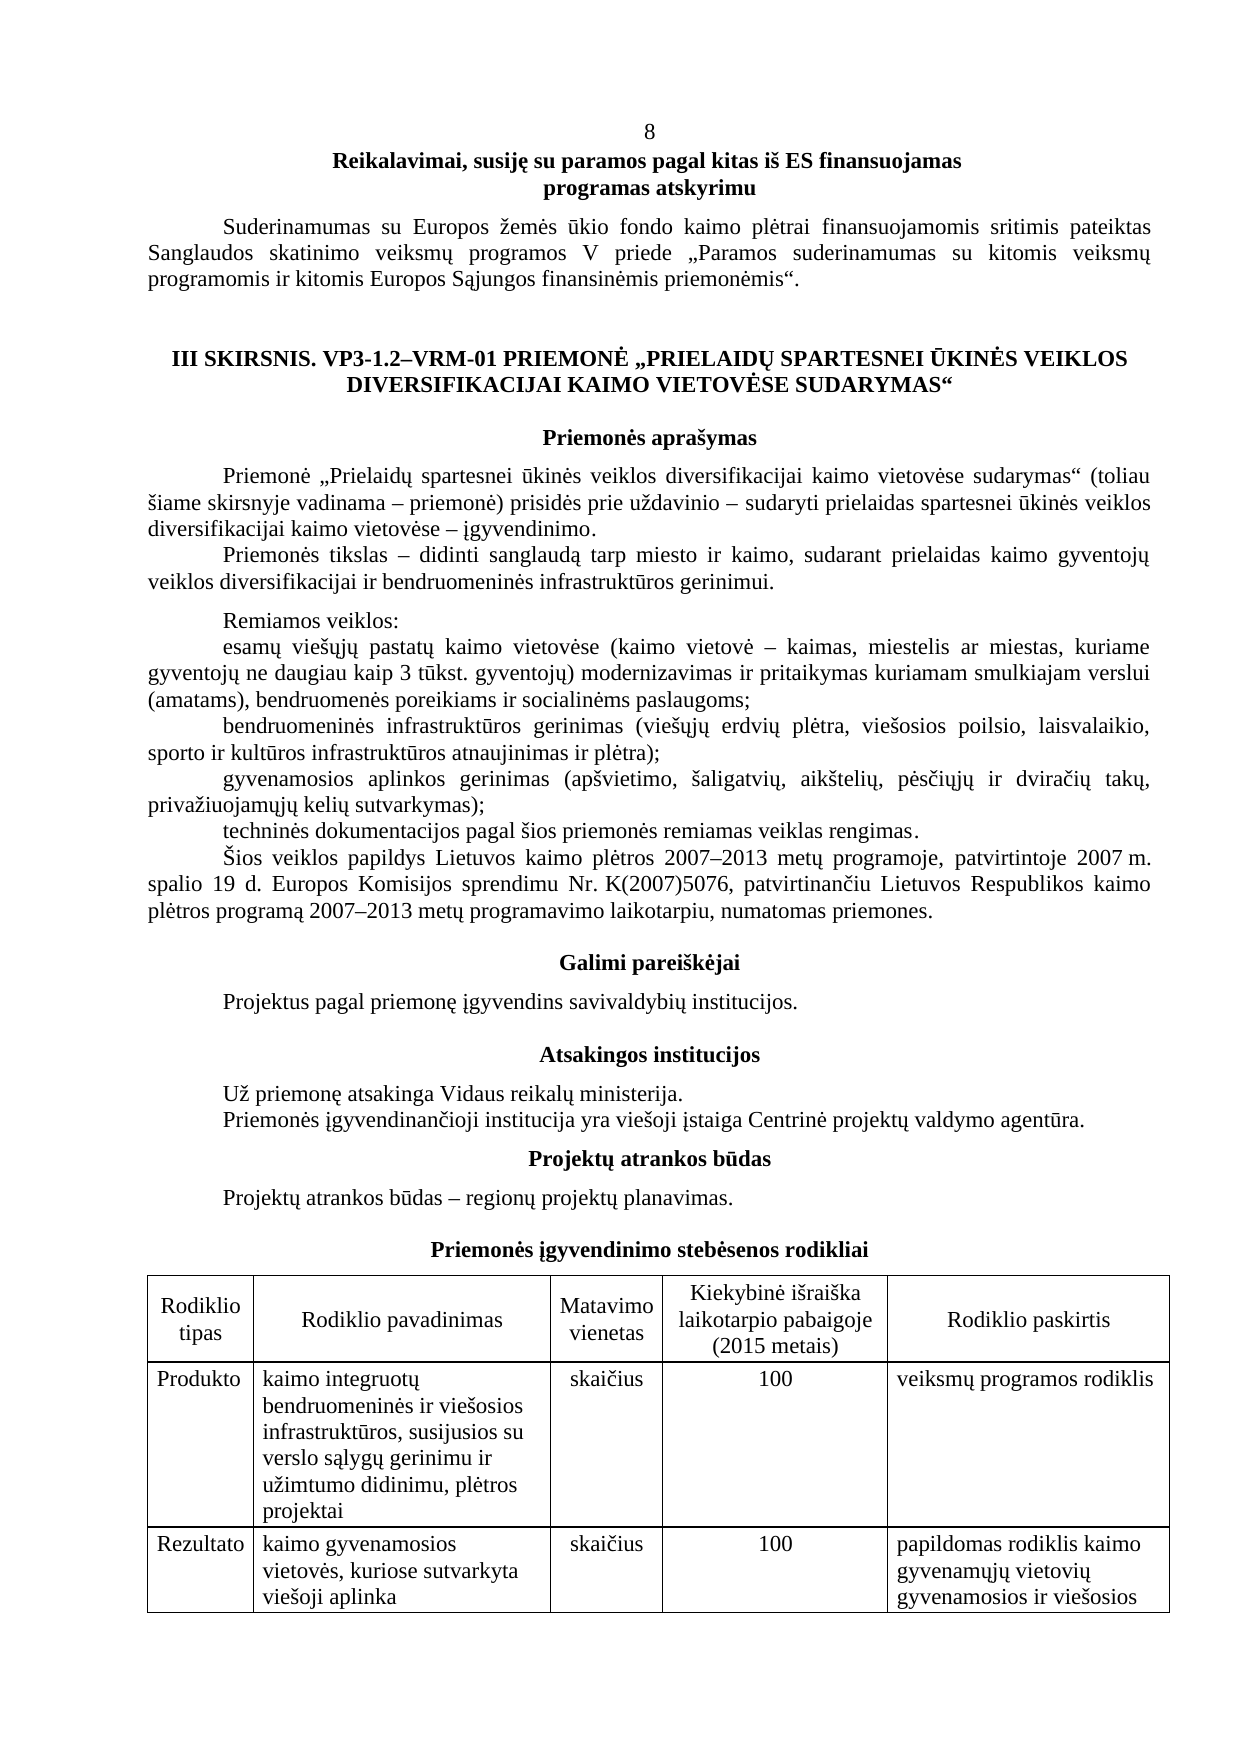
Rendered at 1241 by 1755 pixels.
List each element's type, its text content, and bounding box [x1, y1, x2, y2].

table_cell skaičius [551, 1528, 662, 1612]
text Priemonės aprašymas [148, 424, 1152, 450]
table_header Matavimo vienetas [551, 1276, 662, 1361]
text Galimi pareiškėjai [148, 949, 1152, 976]
text Remiamos veiklos: [148, 607, 1152, 633]
table_cell kaimo integruotų bendruomeninės ir viešosios infrastruktūros, susijusios su verslo sąlygų gerinimu ir užimtumo didinimu, plėtros projektai [254, 1363, 550, 1526]
text bendruomeninės infrastruktūros gerinimas (viešųjų erdvių plėtra, viešosios poilsio, laisvalaikio, sporto ir kultūros infrastruktūros atnaujinimas ir plėtra); [148, 712, 1152, 765]
text III SKIRSNIS. VP3-1.2–VRM-01 PRIEMONĖ „Prielaidų spartesnei ūkinės veiklos diversifikacijai kaimo vietovėse sudarymas“ [148, 344, 1152, 397]
table_header Kiekybinė išraiška laikotarpio pabaigoje (2015 metais) [663, 1276, 887, 1361]
text Šios veiklos papildys Lietuvos kaimo plėtros 2007–2013 metų programoje, patvirtintoje 2007 m. spalio 19 d. Europos Komisijos sprendimu Nr. K(2007)5076, patvirtinančiu Lietuvos Respublikos kaimo plėtros programą 2007–2013 metų programavimo laikotarpiu, numatomas priemones. [148, 844, 1152, 923]
table_cell papildomas rodiklis kaimo gyvenamųjų vietovių gyvenamosios ir viešosios [888, 1528, 1169, 1612]
text Projektų atrankos būdas – regionų projektų planavimas. [148, 1184, 1152, 1210]
text Už priemonę atsakinga Vidaus reikalų ministerija. [148, 1080, 1152, 1106]
table_header Rodiklio pavadinimas [254, 1276, 550, 1361]
text Projektų atrankos būdas [148, 1145, 1152, 1171]
table_cell 100 [663, 1363, 887, 1526]
text Priemonės įgyvendinančioji institucija yra viešoji įstaiga Centrinė projektų valdymo agentūra. [148, 1106, 1152, 1132]
table_cell Produkto [148, 1363, 253, 1526]
text Reikalavimai, susiję su paramos pagal kitas iš ES finansuojamas programas atskyrimu [148, 148, 1152, 200]
table_cell Rezultato [148, 1528, 253, 1612]
text Suderinamumas su Europos žemės ūkio fondo kaimo plėtrai finansuojamomis sritimis pateiktas Sanglaudos skatinimo veiksmų programos V priede „Paramos suderinamumas su kitomis veiksmų programomis ir kitomis Europos Sąjungos finansinėmis priemonėmis“. [148, 213, 1152, 292]
text Projektus pagal priemonę įgyvendins savivaldybių institucijos. [148, 988, 1152, 1014]
text Priemonės įgyvendinimo stebėsenos rodikliai [148, 1237, 1152, 1263]
table_cell veiksmų programos rodiklis [888, 1363, 1169, 1526]
table_header Rodiklio paskirtis [888, 1276, 1169, 1361]
text esamų viešųjų pastatų kaimo vietovėse (kaimo vietovė – kaimas, miestelis ar miestas, kuriame gyventojų ne daugiau kaip 3 tūkst. gyventojų) modernizavimas ir pritaikymas kuriamam smulkiajam verslui (amatams), bendruomenės poreikiams ir socialinėms paslaugoms; [148, 633, 1152, 712]
text gyvenamosios aplinkos gerinimas (apšvietimo, šaligatvių, aikštelių, pėsčiųjų ir dviračių takų, privažiuojamųjų kelių sutvarkymas); [148, 765, 1152, 818]
table_cell kaimo gyvenamosios vietovės, kuriose sutvarkyta viešoji aplinka [254, 1528, 550, 1612]
text Priemonės tikslas – didinti sanglaudą tarp miesto ir kaimo, sudarant prielaidas kaimo gyventojų veiklos diversifikacijai ir bendruomeninės infrastruktūros gerinimui. [148, 542, 1152, 594]
table_cell skaičius [551, 1363, 662, 1526]
text Priemonė „Prielaidų spartesnei ūkinės veiklos diversifikacijai kaimo vietovėse sudarymas“ (toliau šiame skirsnyje vadinama – priemonė) prisidės prie uždavinio – sudaryti prielaidas spartesnei ūkinės veiklos diversifikacijai kaimo vietovėse – įgyvendinimo. [148, 462, 1152, 542]
text Atsakingos institucijos [148, 1041, 1152, 1067]
table_cell 100 [663, 1528, 887, 1612]
text techninės dokumentacijos pagal šios priemonės remiamas veiklas rengimas. [148, 818, 1152, 844]
table_header Rodiklio tipas [148, 1276, 253, 1361]
